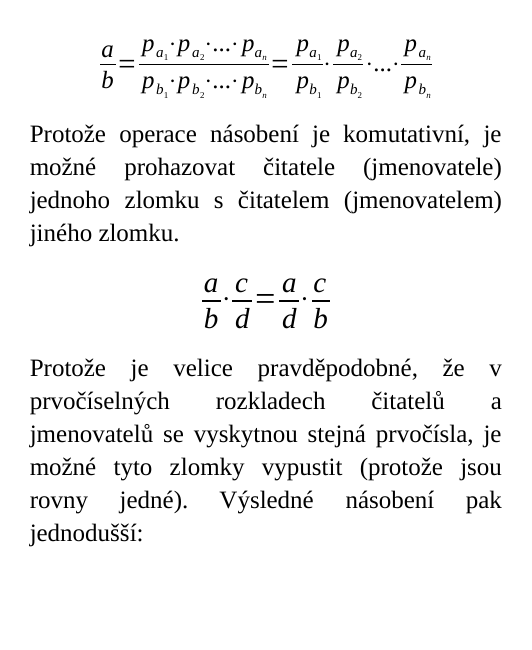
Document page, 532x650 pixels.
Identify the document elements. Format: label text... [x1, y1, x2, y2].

text Protože operace násobení je komutativní, je možné prohazovat čitatele (jmenovatele) jednoho zlomku s čitatelem (jmenovatelem) jiného zlomku. [29, 119, 502, 247]
text Protože je velice pravděpodobné, že v prvočíselných rozkladech čitatelů a jmenovatelů se vyskytnou stejná prvočísla, je možné tyto zlomky vypustit (protože jsou rovny jedné). Výsledné násobení pak jednodušší: [29, 353, 502, 547]
